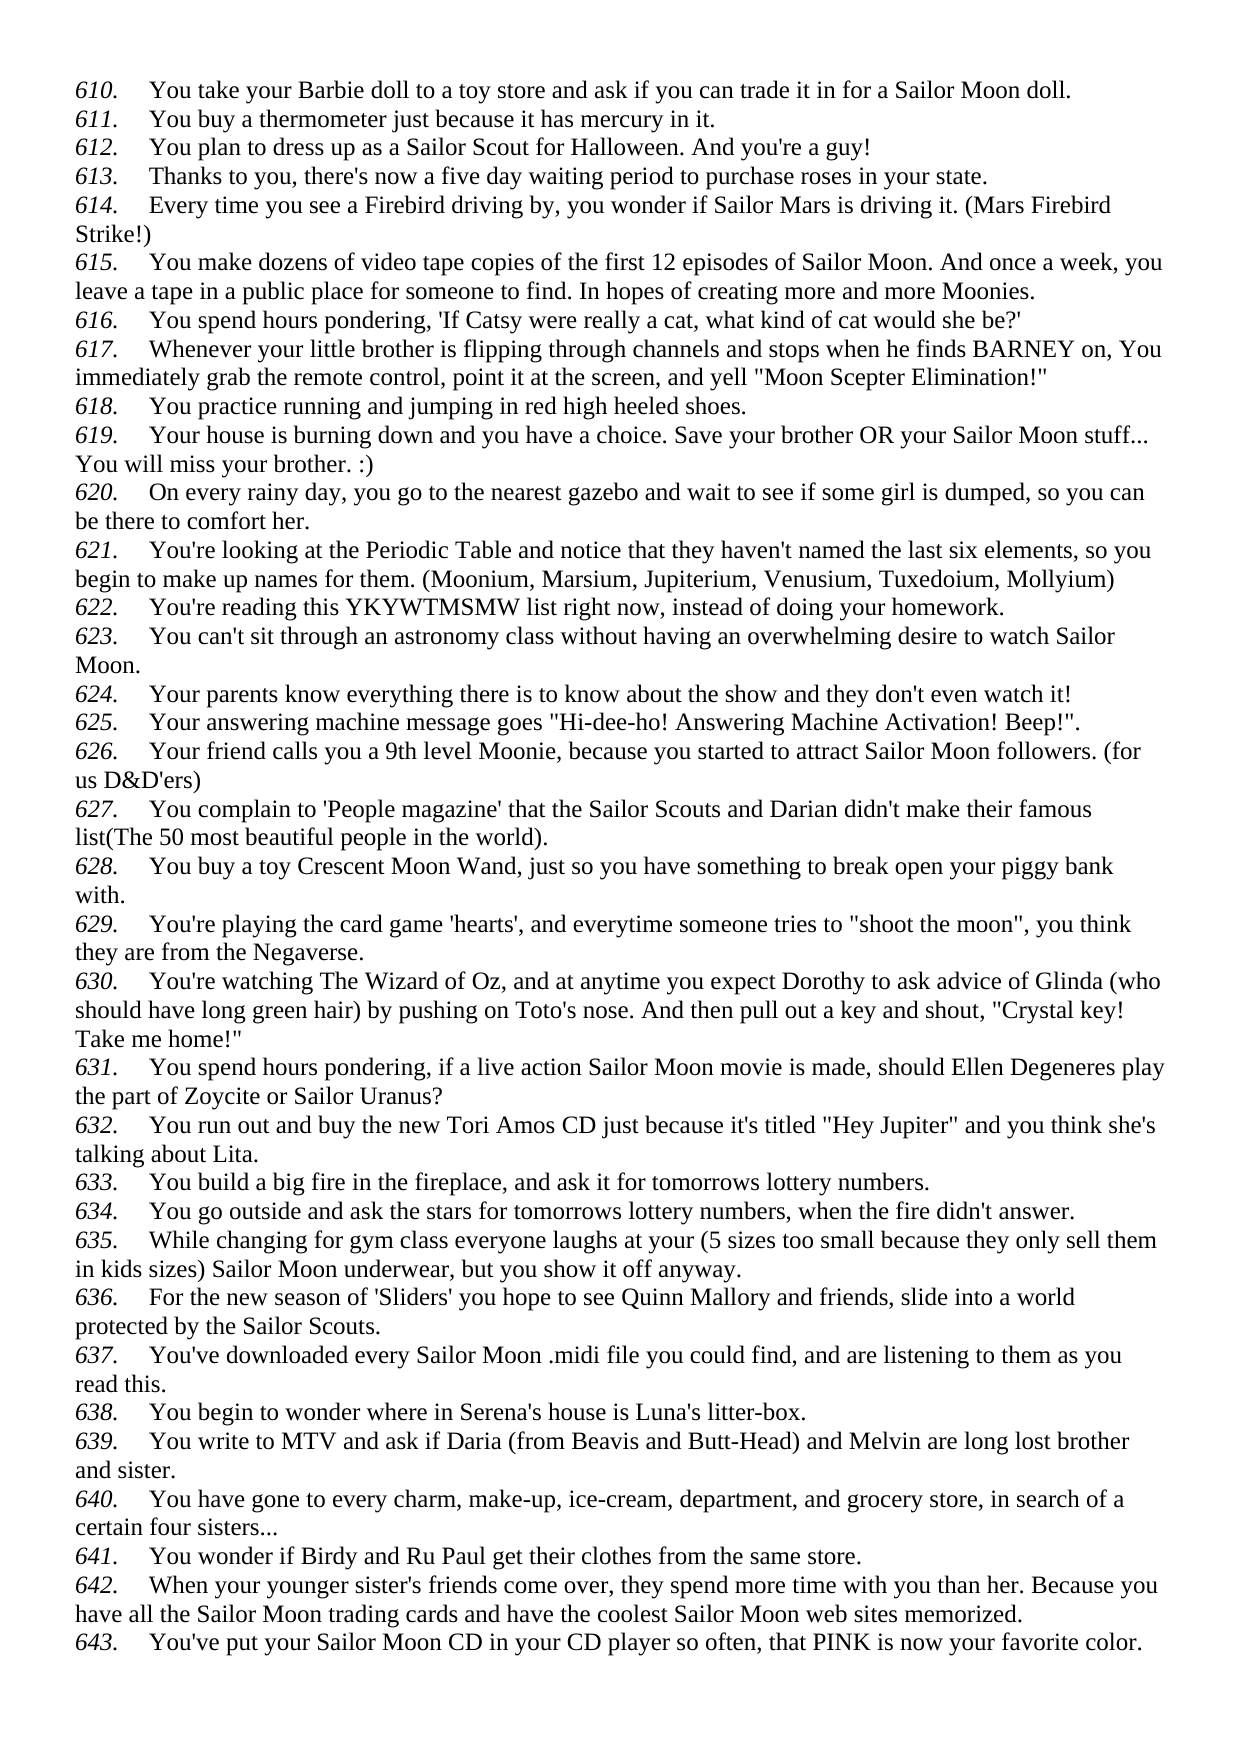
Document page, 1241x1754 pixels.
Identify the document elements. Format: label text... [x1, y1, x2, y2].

list You've downloaded every Sailor Moon .midi file you could find, and are listening to them as you read this. [75, 1340, 1165, 1397]
list Your answering machine message goes "Hi-dee-ho! Answering Machine Activation! Beep!". [75, 707, 1165, 736]
list You're watching The Wizard of Oz, and at anytime you expect Dorothy to ask advice of Glinda (who should have long green hair) by pushing on Toto's nose. And then pull out a key and shout, "Crystal key! Take me home!" [75, 966, 1165, 1052]
list You practice running and jumping in red high heeled shoes. [75, 391, 1165, 420]
list You're looking at the Periodic Table and notice that they haven't named the last six elements, so you begin to make up names for them. (Moonium, Marsium, Jupiterium, Venusium, Tuxedoium, Mollyium) [75, 535, 1165, 592]
list Your friend calls you a 9th level Moonie, because you started to attract Sailor Moon followers. (for us D&D'ers) [75, 736, 1165, 794]
list You begin to wonder where in Serena's house is Luna's litter-box. [75, 1397, 1165, 1426]
list On every rainy day, you go to the nearest gazebo and wait to see if some girl is dumped, so you can be there to comfort her. [75, 477, 1165, 535]
list While changing for gym class everyone laughs at your (5 sizes too small because they only sell them in kids sizes) Sailor Moon underwear, but you show it off anyway. [75, 1225, 1165, 1282]
list You write to MTV and ask if Daria (from Beavis and Butt-Head) and Melvin are long lost brother and sister. [75, 1426, 1165, 1484]
list Every time you see a Firebird driving by, you wonder if Sailor Mars is driving it. (Mars Firebird Strike!) [75, 190, 1165, 247]
list You buy a toy Crescent Moon Wand, just so you have something to break open your piggy bank with. [75, 851, 1165, 909]
list You have gone to every charm, make-up, ice-cream, department, and grocery store, in search of a certain four sisters... [75, 1484, 1165, 1541]
list You take your Barbie doll to a toy store and ask if you can trade it in for a Sailor Moon doll. [75, 75, 1165, 104]
list You complain to 'People magazine' that the Sailor Scouts and Darian didn't make their famous list(The 50 most beautiful people in the world). [75, 794, 1165, 851]
list You spend hours pondering, 'If Catsy were really a cat, what kind of cat would she be?' [75, 305, 1165, 334]
list Your parents know everything there is to know about the show and they don't even watch it! [75, 679, 1165, 707]
list You wonder if Birdy and Ru Paul get their clothes from the same store. [75, 1541, 1165, 1570]
list Whenever your little brother is flipping through channels and stops when he finds BARNEY on, You immediately grab the remote control, point it at the screen, and yell "Moon Scepter Elimination!" [75, 334, 1165, 391]
list Thanks to you, there's now a five day waiting period to purchase roses in your state. [75, 161, 1165, 190]
list You can't sit through an astronomy class without having an overwhelming desire to watch Sailor Moon. [75, 621, 1165, 679]
list For the new season of 'Sliders' you hope to see Quinn Mallory and friends, slide into a world protected by the Sailor Scouts. [75, 1282, 1165, 1340]
list When your younger sister's friends come over, they spend more time with you than her. Because you have all the Sailor Moon trading cards and have the coolest Sailor Moon web sites memorized. [75, 1570, 1165, 1627]
list You're reading this YKYWTMSMW list right now, instead of doing your homework. [75, 592, 1165, 621]
list You spend hours pondering, if a live action Sailor Moon movie is made, should Ellen Degeneres play the part of Zoycite or Sailor Uranus? [75, 1052, 1165, 1110]
list You've put your Sailor Moon CD in your CD player so often, that PINK is now your favorite color. [75, 1627, 1165, 1656]
list You're playing the card game 'hearts', and everytime someone tries to "shoot the moon", you think they are from the Negaverse. [75, 909, 1165, 966]
list You go outside and ask the stars for tomorrows lottery numbers, when the fire didn't answer. [75, 1196, 1165, 1225]
list You build a big fire in the fireplace, and ask it for tomorrows lottery numbers. [75, 1167, 1165, 1196]
list Your house is burning down and you have a choice. Save your brother OR your Sailor Moon stuff... You will miss your brother. :) [75, 420, 1165, 477]
list You plan to dress up as a Sailor Scout for Halloween. And you're a guy! [75, 132, 1165, 161]
list You buy a thermometer just because it has mercury in it. [75, 104, 1165, 132]
list You run out and buy the new Tori Amos CD just because it's titled "Hey Jupiter" and you think she's talking about Lita. [75, 1110, 1165, 1167]
list You make dozens of video tape copies of the first 12 episodes of Sailor Moon. And once a week, you leave a tape in a public place for someone to find. In hopes of creating more and more Moonies. [75, 247, 1165, 305]
